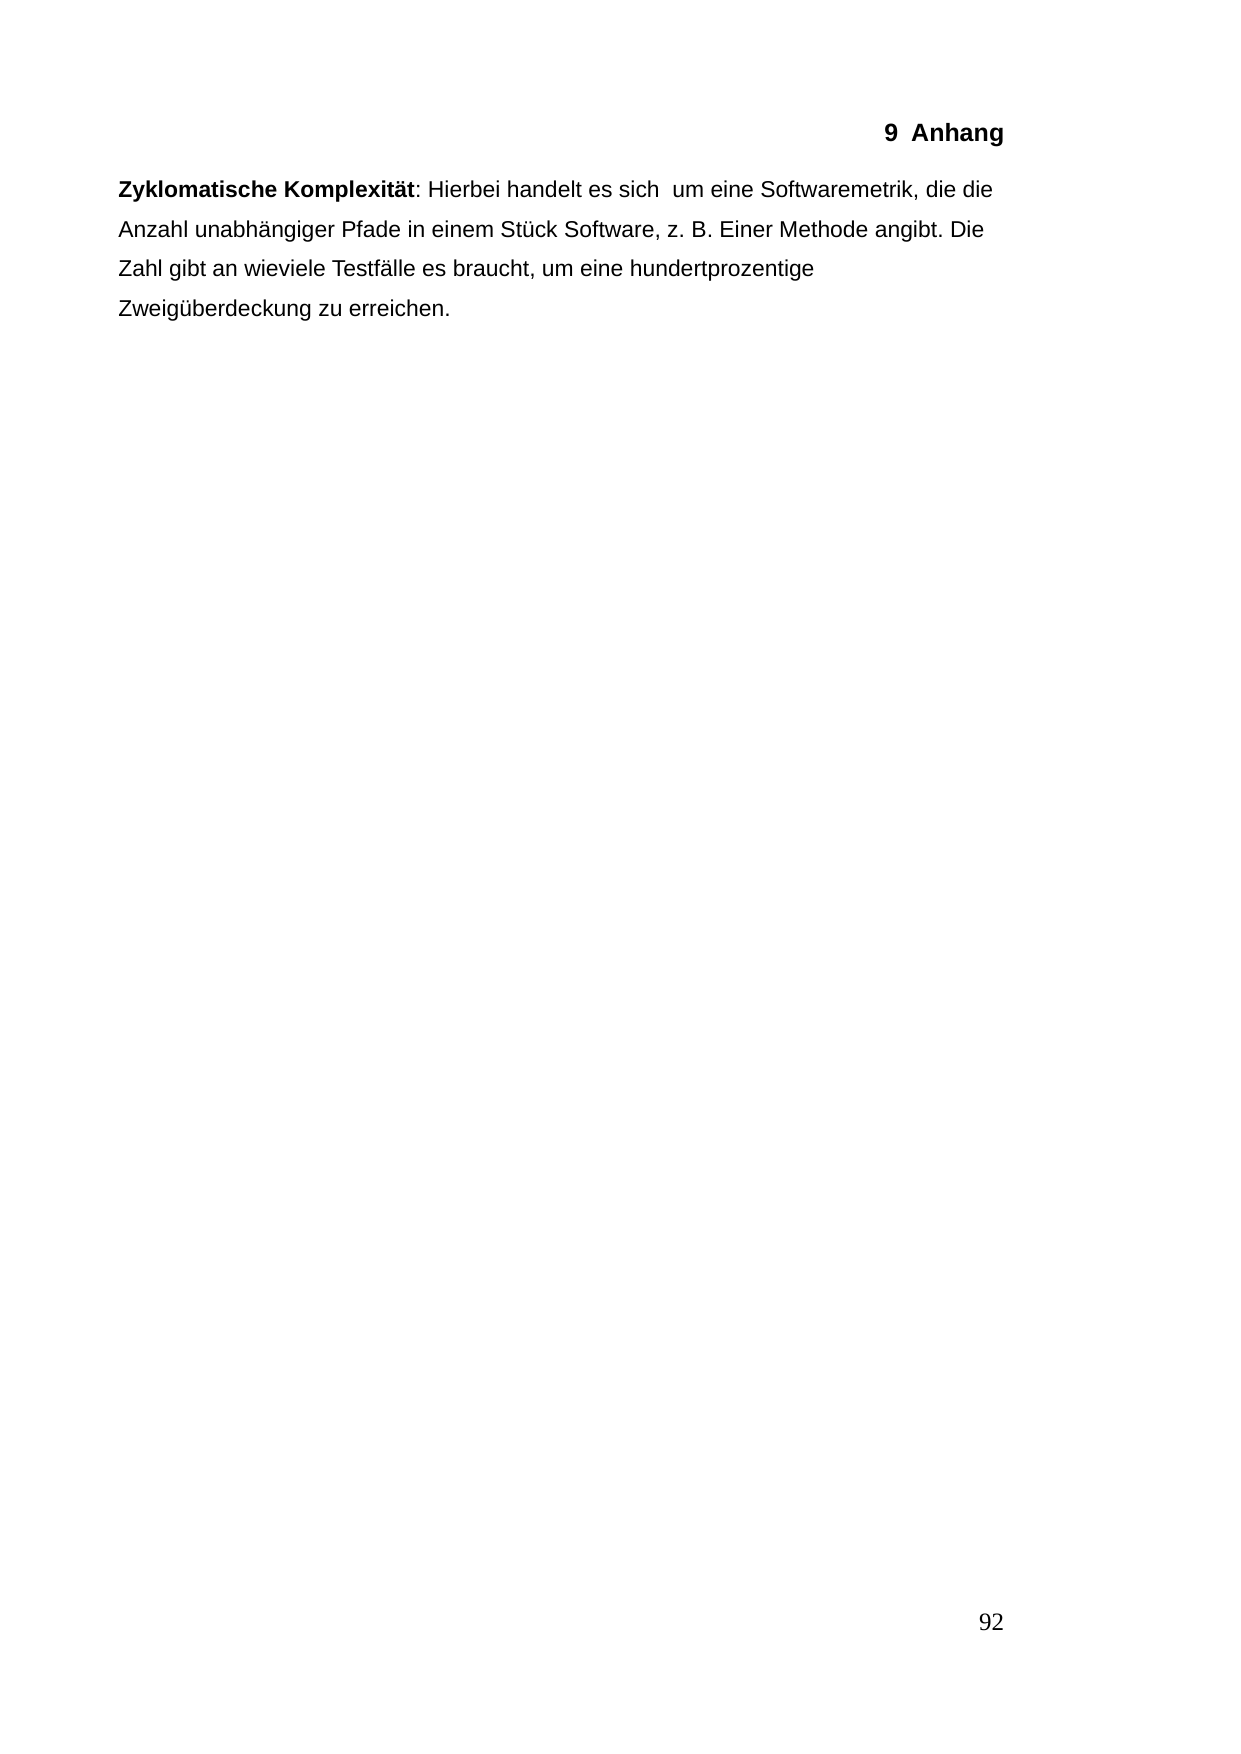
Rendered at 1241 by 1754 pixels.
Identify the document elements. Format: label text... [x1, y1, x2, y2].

text Zyklomatische Komplexität: Hierbei handelt es sich um eine Softwaremetrik, die die Anzahl unabhängiger Pfade in einem Stück Software, z. B. Einer Methode angibt. Die Zahl gibt an wieviele Testfälle es braucht, um eine hundertprozentige Zweigüberdeckung zu erreichen. [118, 176, 1004, 321]
